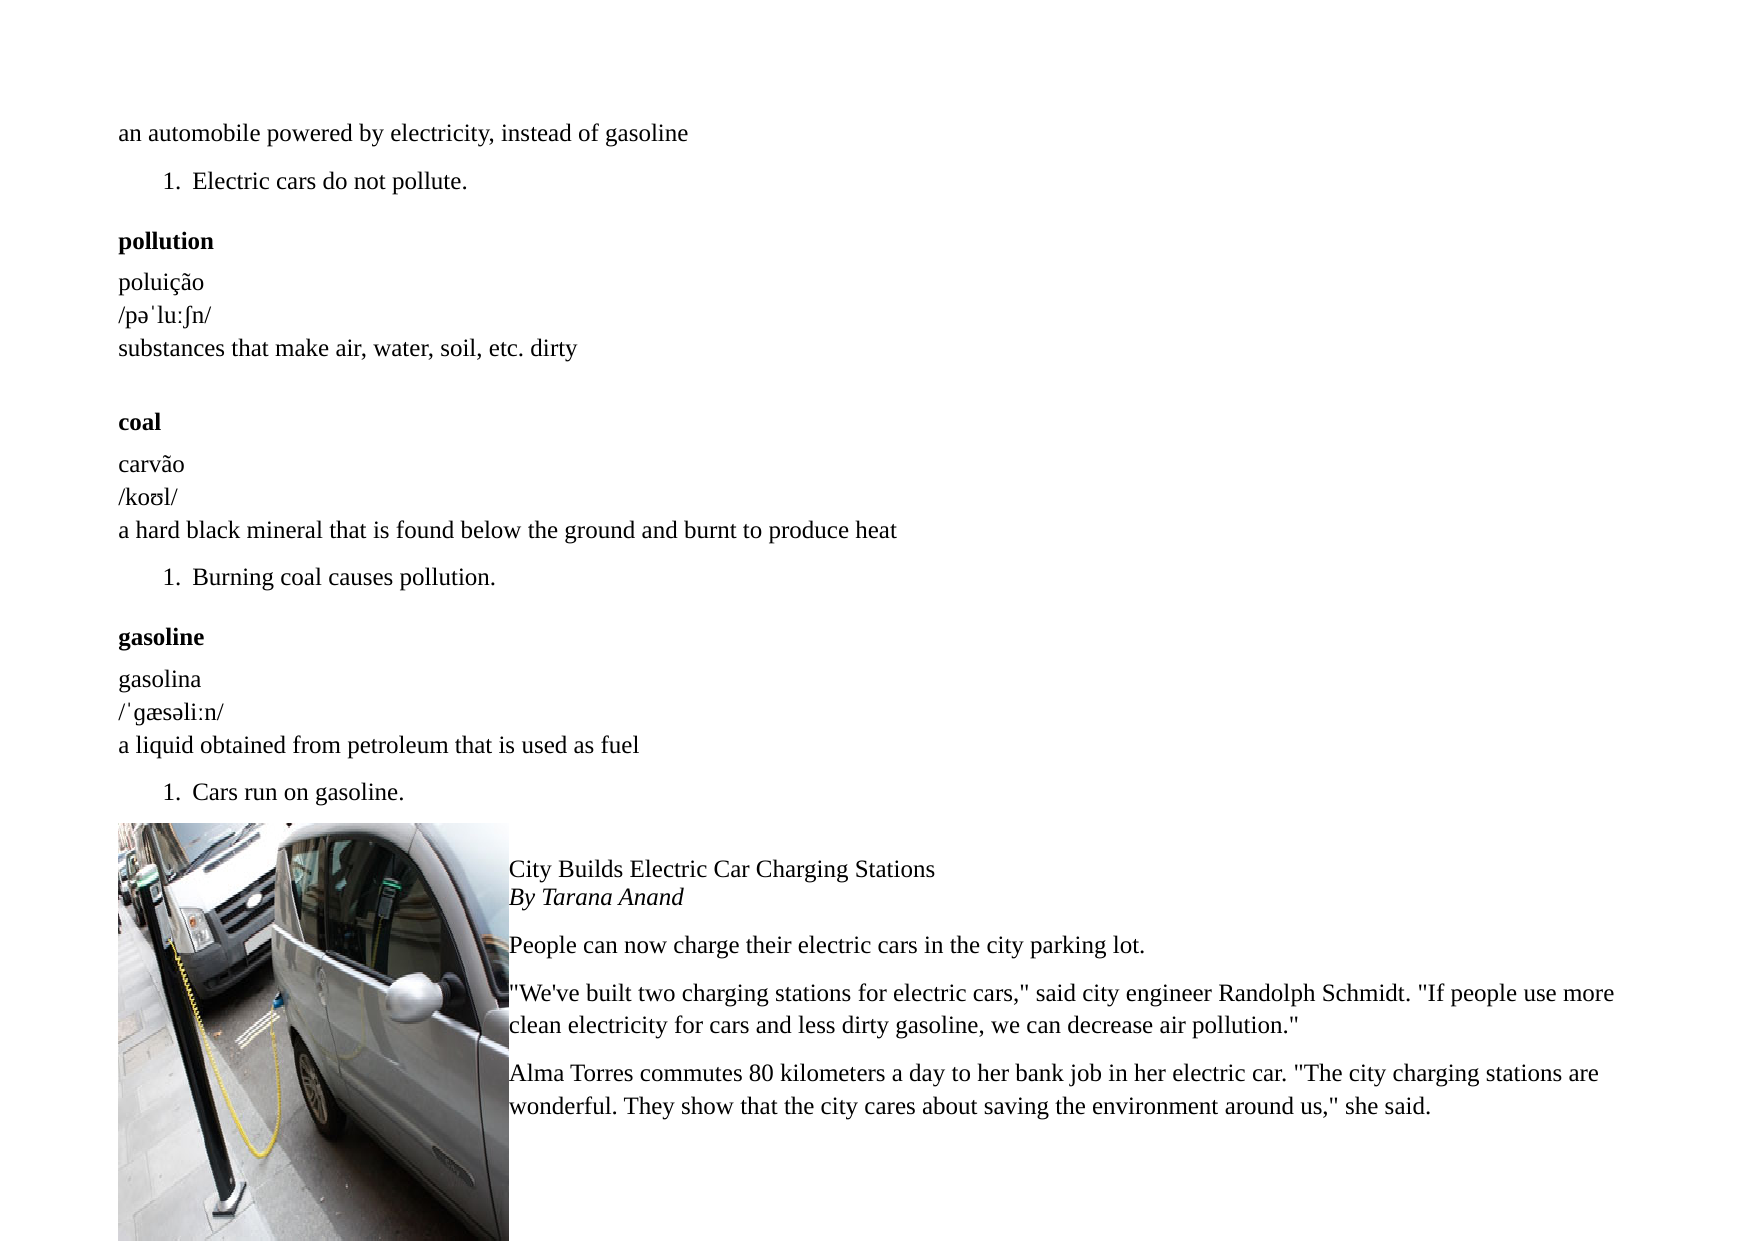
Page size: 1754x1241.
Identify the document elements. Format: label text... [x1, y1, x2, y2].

text City Builds Electric Car Charging Stations [509, 854, 1636, 882]
list Electric cars do not pollute. [162, 166, 1636, 194]
text carvão [118, 449, 1636, 477]
text By Tarana Anand [509, 882, 1636, 911]
list Cars run on gasoline. [162, 777, 1636, 806]
text substances that make air, water, soil, etc. dirty [118, 333, 1636, 362]
text gasolina [118, 664, 1636, 692]
text /ˈɡæsəliːn/ [118, 697, 1636, 725]
text /pəˈluːʃn/ [118, 300, 1636, 329]
subtitle pollution [118, 226, 1636, 254]
picture [118, 823, 509, 1241]
text /koʊl/ [118, 482, 1636, 510]
list Burning coal causes pollution. [162, 562, 1636, 591]
subtitle gasoline [118, 622, 1636, 651]
text "We've built two charging stations for electric cars," said city engineer Randolph Schmidt. "If people use more clean electricity for cars and less dirty gasoline, we can decrease air pollution." [509, 978, 1636, 1039]
text People can now charge their electric cars in the city parking lot. [509, 930, 1636, 959]
text an automobile powered by electricity, instead of gasoline [118, 118, 1636, 147]
text Alma Torres commutes 80 kilometers a day to her bank job in her electric car. "The city charging stations are wonderful. They show that the city cares about saving the environment around us," she said. [509, 1058, 1636, 1120]
text a hard black mineral that is found below the ground and burnt to produce heat [118, 515, 1636, 543]
subtitle coal [118, 407, 1636, 436]
text a liquid obtained from petroleum that is used as fuel [118, 730, 1636, 758]
text poluição [118, 267, 1636, 296]
